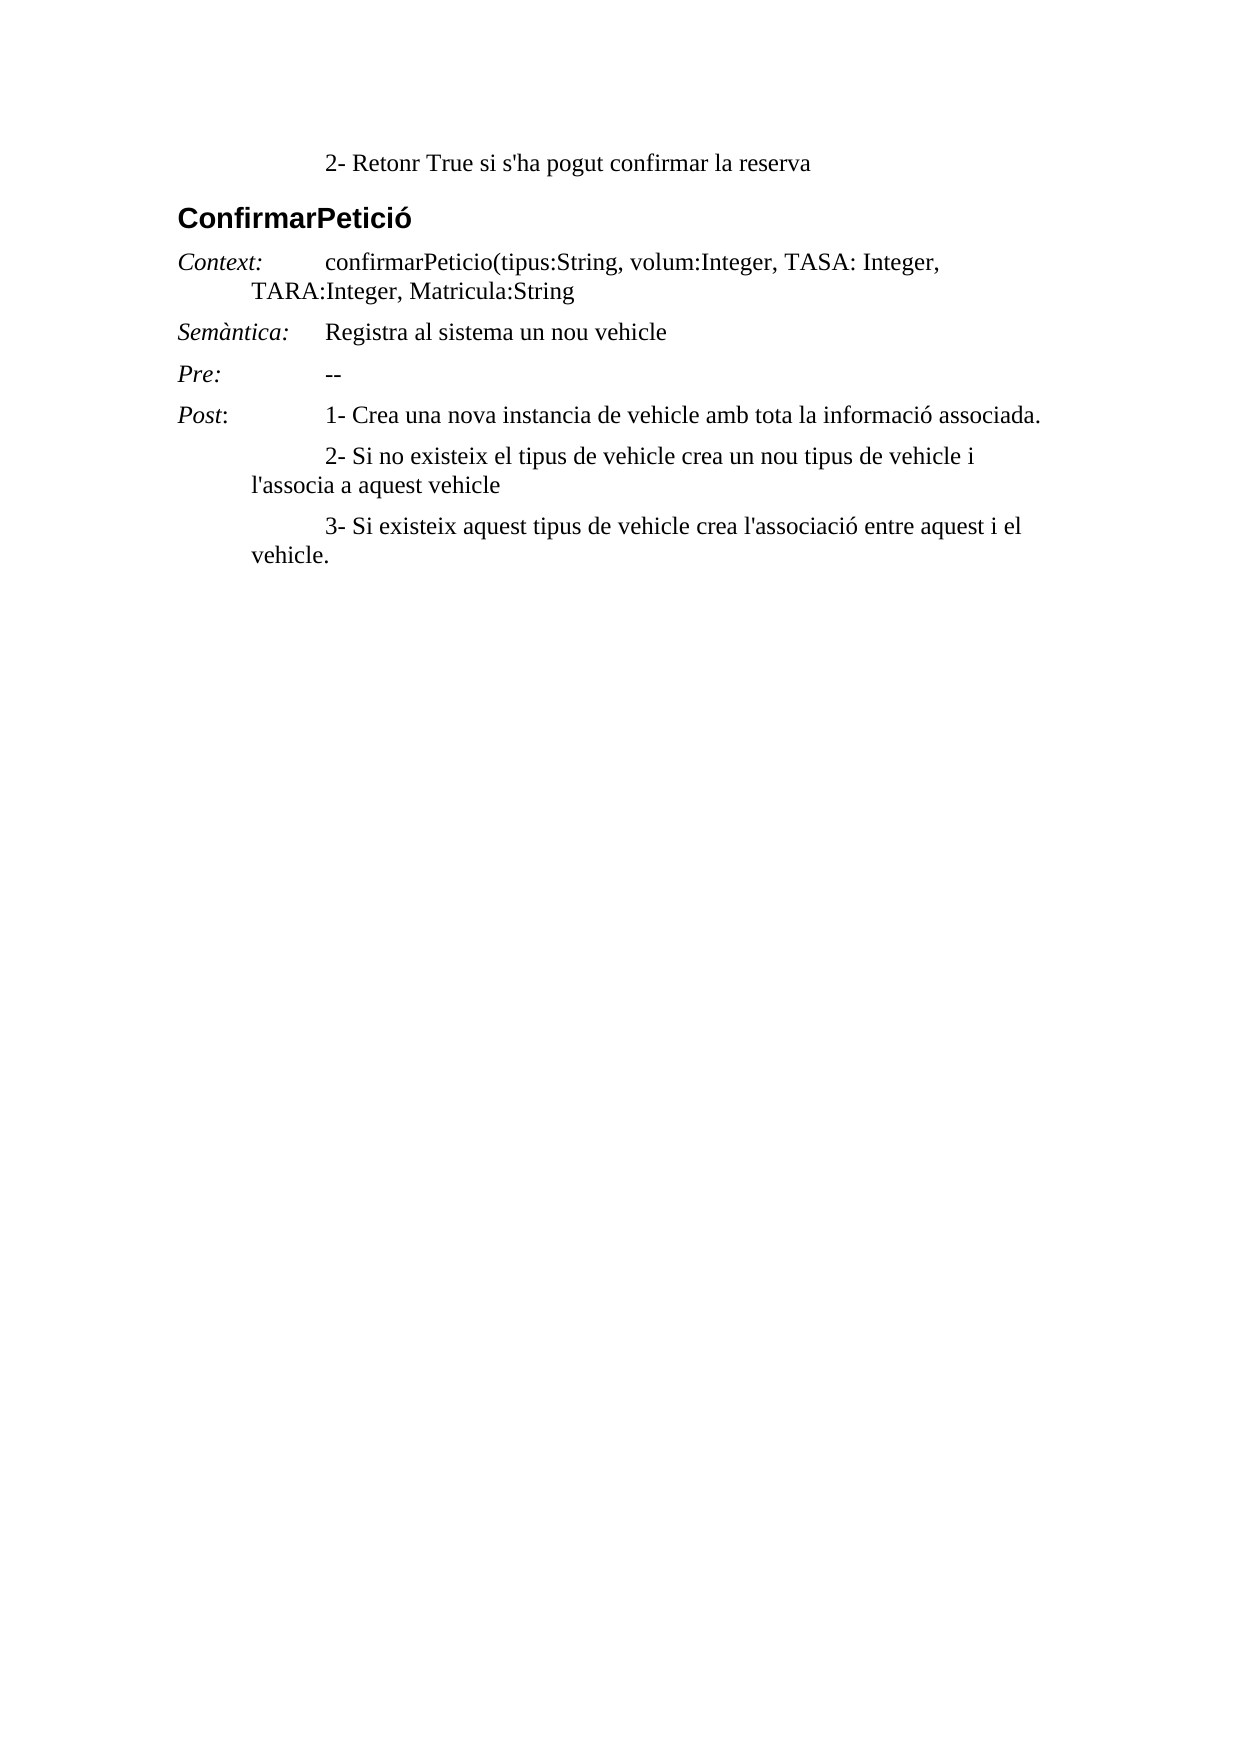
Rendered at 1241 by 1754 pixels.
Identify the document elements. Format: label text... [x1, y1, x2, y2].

text Post: 1- Crea una nova instancia de vehicle amb tota la informació associada. [177, 400, 1063, 429]
text 3- Si existeix aquest tipus de vehicle crea l'associació entre aquest i el vehicle. [177, 511, 1063, 569]
text Pre: -- [177, 359, 1063, 387]
subtitle ConfirmarPetició [177, 201, 1063, 235]
text Context: confirmarPeticio(tipus:String, volum:Integer, TASA: Integer, TARA:Integer, Matricula:String [177, 247, 1063, 305]
text 2- Retonr True si s'ha pogut confirmar la reserva [177, 148, 1063, 176]
text 2- Si no existeix el tipus de vehicle crea un nou tipus de vehicle i l'associa a aquest vehicle [177, 441, 1063, 499]
text Semàntica: Registra al sistema un nou vehicle [177, 317, 1063, 346]
